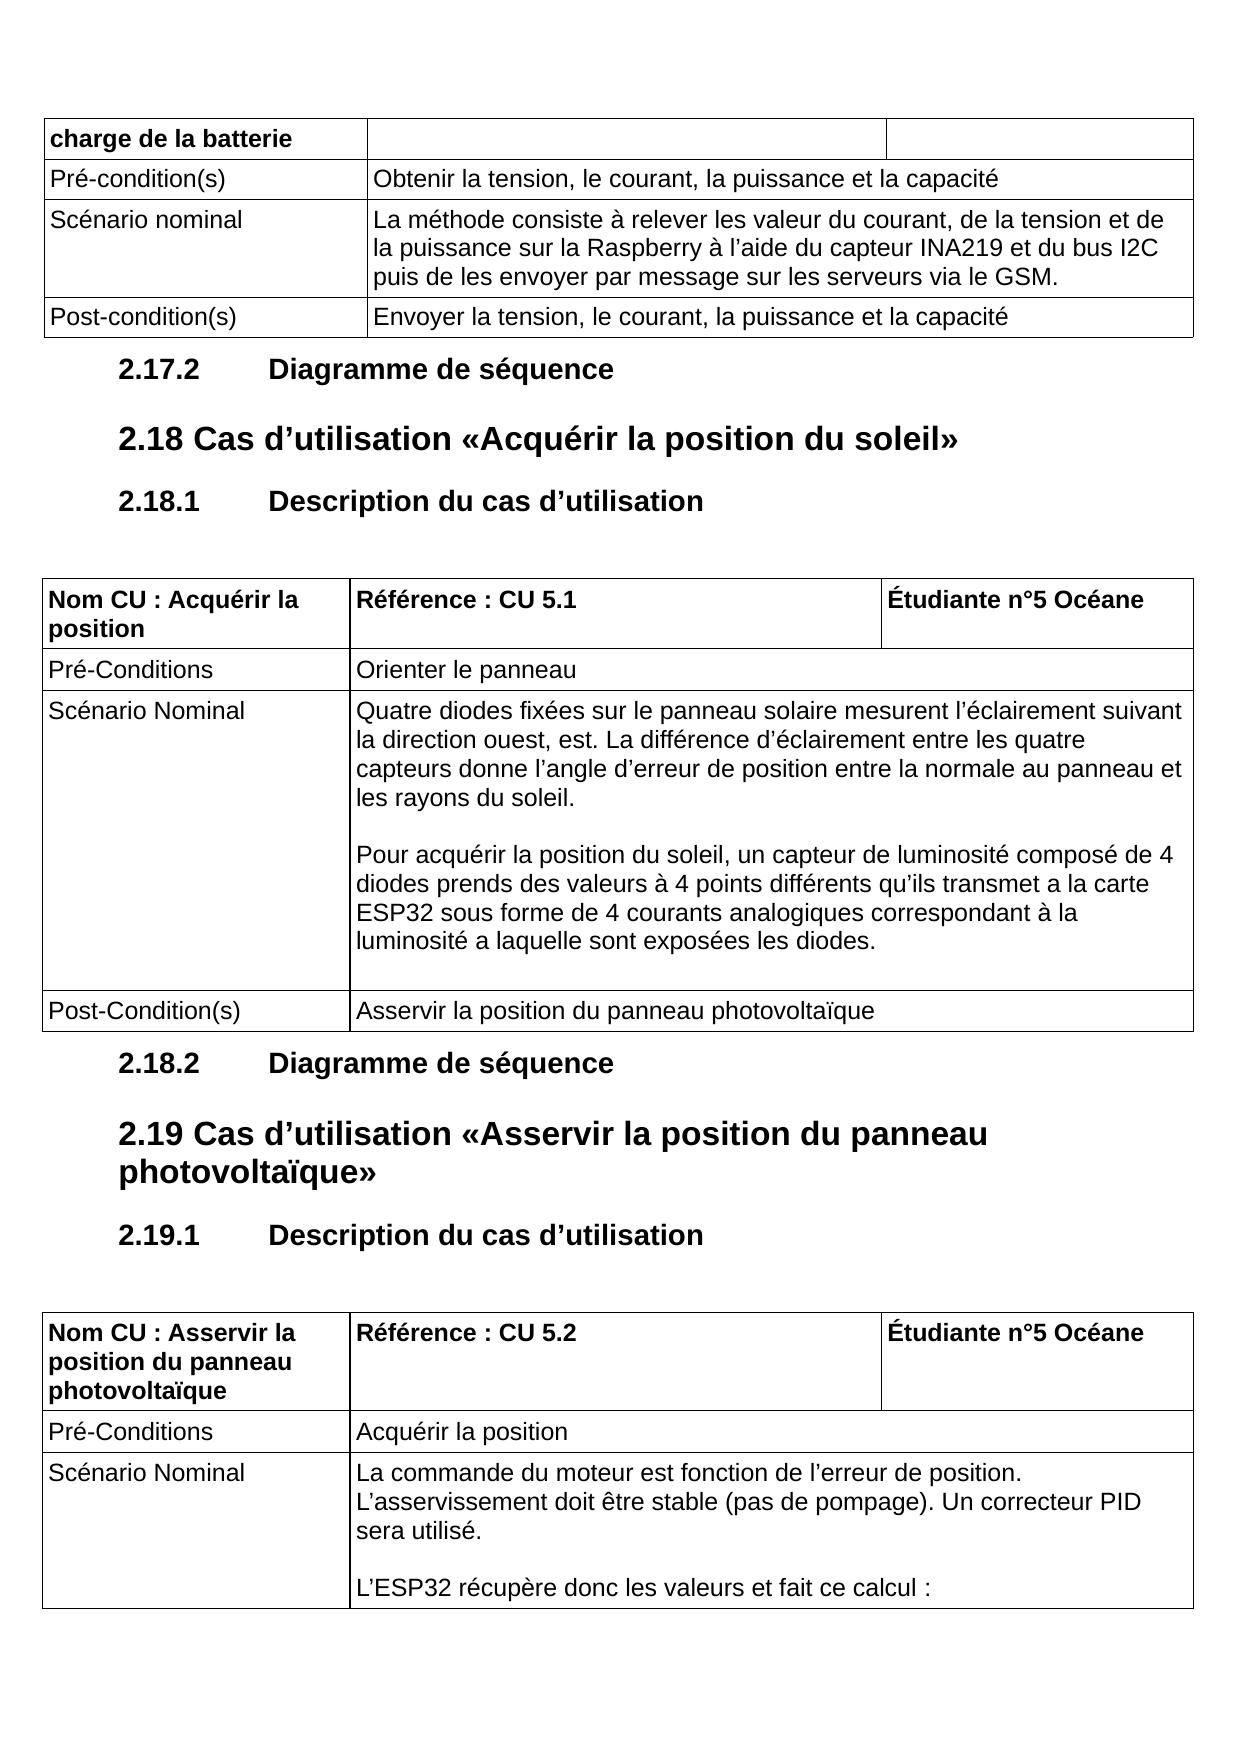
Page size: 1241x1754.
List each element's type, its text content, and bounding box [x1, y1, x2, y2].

subtitle Cas d’utilisation «Asservir la position du panneau photovoltaïque» [118, 1113, 1122, 1191]
table_cell Pré-condition(s) [45, 160, 367, 199]
table_cell La méthode consiste à relever les valeur du courant, de la tension et de la puissance sur la Raspberry à l’aide du capteur INA219 et du bus I2C puis de les envoyer par message sur les serveurs via le GSM. [368, 200, 1193, 297]
table_header charge de la batterie [45, 119, 367, 158]
subtitle Diagramme de séquence [118, 352, 1122, 385]
table_header [368, 119, 886, 158]
subtitle Description du cas d’utilisation [118, 1218, 1122, 1252]
table_cell Pré-Conditions [43, 649, 349, 689]
table_header Référence : CU 5.2 [351, 1313, 881, 1410]
table_cell Scénario nominal [45, 200, 367, 297]
table_cell La commande du moteur est fonction de l’erreur de position. L’asservissement doit être stable (pas de pompage). Un correcteur PID sera utilisé. L’ESP32 récupère donc les valeurs et fait ce calcul : [351, 1453, 1193, 1608]
table_cell Post-condition(s) [45, 298, 367, 337]
table_cell Post-Condition(s) [43, 991, 349, 1031]
table_cell Envoyer la tension, le courant, la puissance et la capacité [368, 298, 1193, 337]
table_cell Quatre diodes fixées sur le panneau solaire mesurent l’éclairement suivant la direction ouest, est. La différence d’éclairement entre les quatre capteurs donne l’angle d’erreur de position entre la normale au panneau et les rayons du soleil. Pour acquérir la position du soleil, un capteur de luminosité composé de 4 diodes prends des valeurs à 4 points différents qu’ils transmet a la carte ESP32 sous forme de 4 courants analogiques correspondant à la luminosité a laquelle sont exposées les diodes. [351, 691, 1193, 989]
table_cell Orienter le panneau [351, 649, 1193, 689]
table_header Étudiante n°5 Océane [882, 579, 1193, 648]
table_header Nom CU : Acquérir la position [43, 579, 349, 648]
subtitle Diagramme de séquence [118, 1046, 1122, 1080]
table_cell Scénario Nominal [43, 1453, 349, 1608]
table_header Référence : CU 5.1 [351, 579, 881, 648]
table_cell Obtenir la tension, le courant, la puissance et la capacité [368, 160, 1193, 199]
subtitle Cas d’utilisation «Acquérir la position du soleil» [118, 419, 1122, 457]
table_cell Acquérir la position [351, 1411, 1193, 1452]
table_header Étudiante n°5 Océane [882, 1313, 1193, 1410]
table_cell Scénario Nominal [43, 691, 349, 989]
table_header Nom CU : Asservir la position du panneau photovoltaïque [43, 1313, 349, 1410]
table_header [887, 119, 1193, 158]
table_cell Pré-Conditions [43, 1411, 349, 1452]
subtitle Description du cas d’utilisation [118, 484, 1122, 518]
table_cell Asservir la position du panneau photovoltaïque [351, 991, 1193, 1031]
